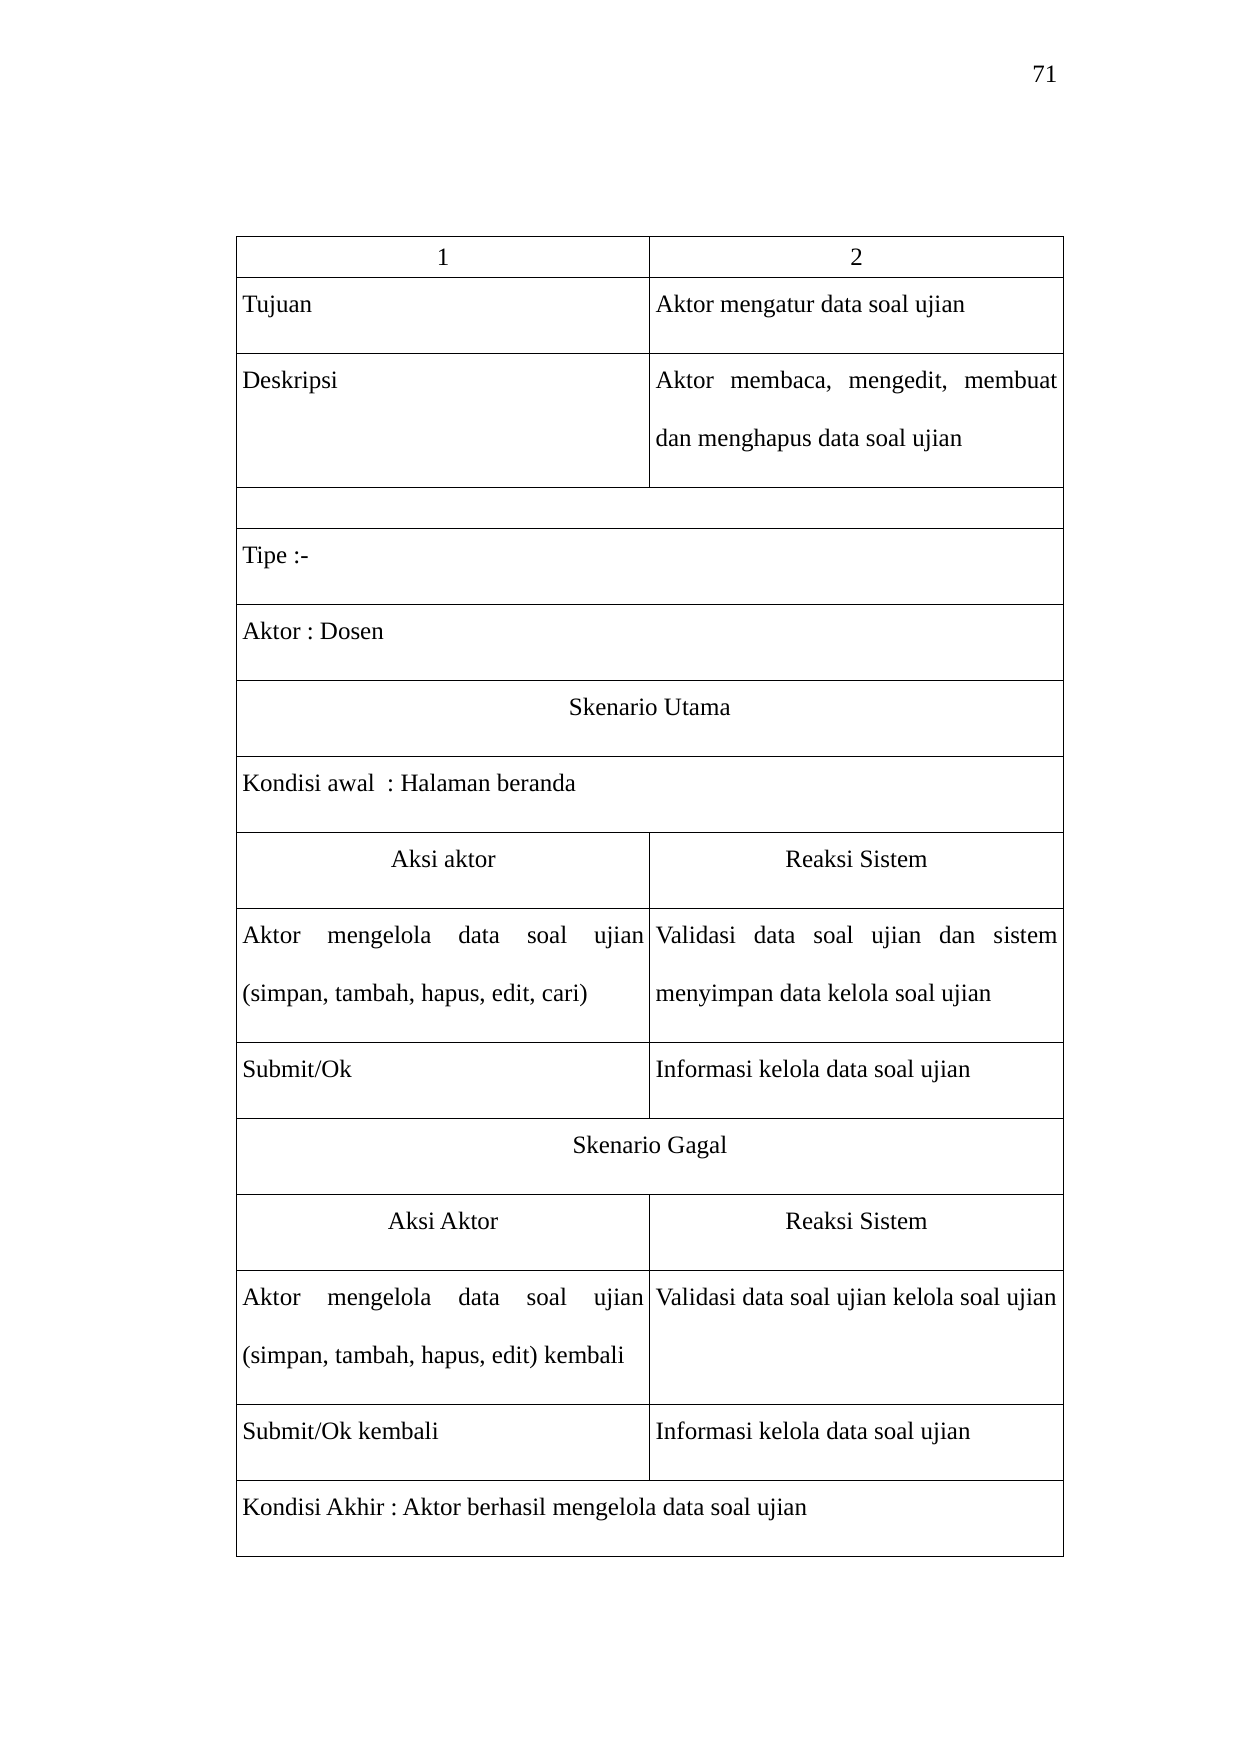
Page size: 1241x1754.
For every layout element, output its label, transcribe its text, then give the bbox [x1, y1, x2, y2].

table_cell Informasi kelola data soal ujian [650, 1405, 1063, 1480]
table_cell Kondisi Akhir : Aktor berhasil mengelola data soal ujian [237, 1481, 1063, 1556]
table_cell Validasi data soal ujian kelola soal ujian [650, 1271, 1063, 1404]
table_cell Informasi kelola data soal ujian [650, 1043, 1063, 1118]
table_cell [237, 488, 1063, 527]
table_cell Tujuan [237, 278, 649, 353]
table_cell Skenario Utama [237, 681, 1063, 756]
table_cell Validasi data soal ujian dan sistem menyimpan data kelola soal ujian [650, 909, 1063, 1042]
table_cell Submit/Ok kembali [237, 1405, 649, 1480]
table_cell 2 [650, 237, 1063, 277]
table_cell Aktor membaca, mengedit, membuat dan menghapus data soal ujian [650, 354, 1063, 487]
table_cell Deskripsi [237, 354, 649, 487]
table_cell Aktor mengelola data soal ujian (simpan, tambah, hapus, edit) kembali [237, 1271, 649, 1404]
table_cell Aksi aktor [237, 833, 649, 908]
table_cell Skenario Gagal [237, 1119, 1063, 1194]
table_cell Aksi Aktor [237, 1195, 649, 1270]
table_cell Tipe :- [237, 529, 1063, 604]
table_cell Aktor mengatur data soal ujian [650, 278, 1063, 353]
table_cell Reaksi Sistem [650, 1195, 1063, 1270]
table_cell Submit/Ok [237, 1043, 649, 1118]
table_cell Reaksi Sistem [650, 833, 1063, 908]
table_cell 1 [237, 237, 649, 277]
table_cell Aktor : Dosen [237, 605, 1063, 680]
table_cell Kondisi awal : Halaman beranda [237, 757, 1063, 832]
table_cell Aktor mengelola data soal ujian (simpan, tambah, hapus, edit, cari) [237, 909, 649, 1042]
